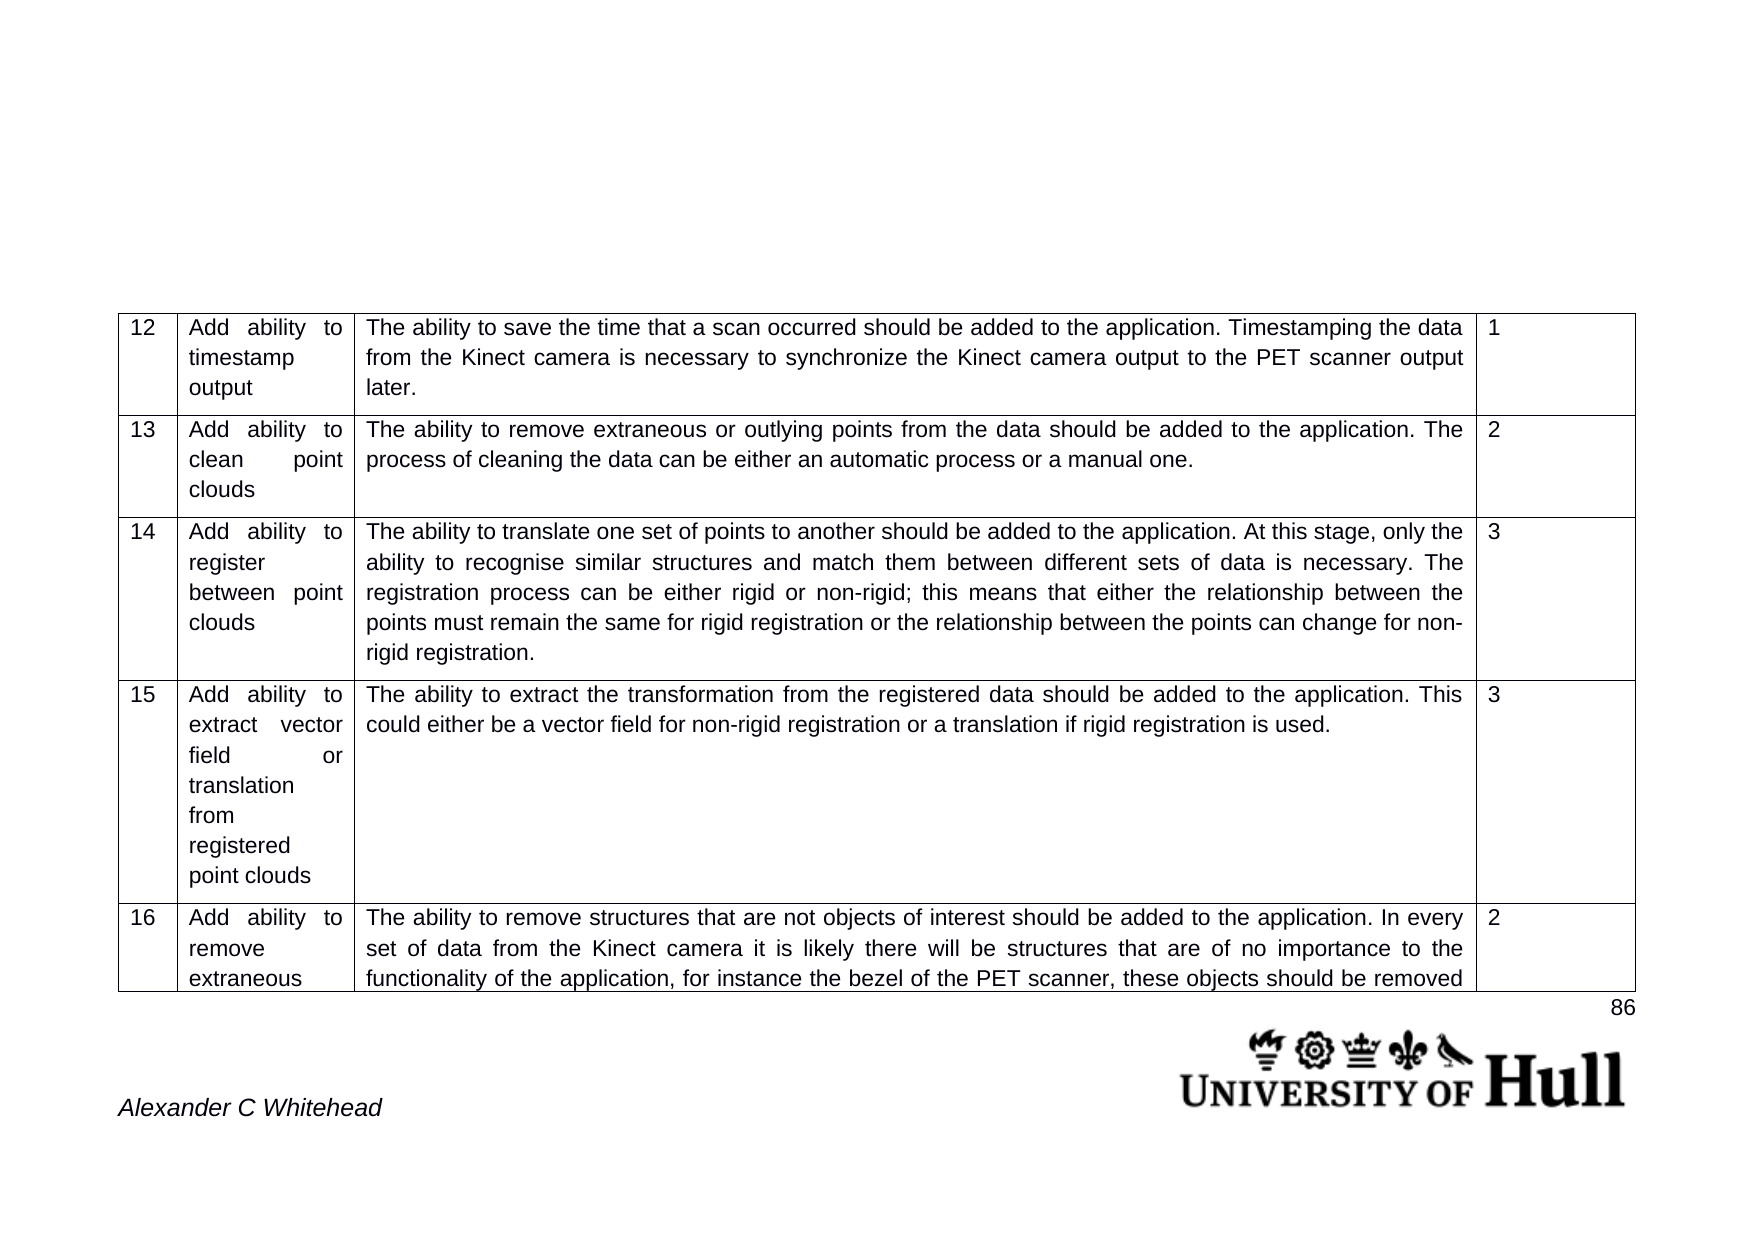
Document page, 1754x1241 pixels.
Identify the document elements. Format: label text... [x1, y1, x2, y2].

table_cell 2 [1477, 904, 1635, 991]
table_cell Add ability to timestamp output [178, 314, 354, 415]
table_cell 12 [119, 314, 177, 415]
table_cell Add ability to extract vector field or translation from registered point clouds [178, 681, 354, 903]
table_cell 16 [119, 904, 177, 991]
picture [1173, 1020, 1634, 1117]
table_cell Add ability to register between point clouds [178, 518, 354, 680]
table_cell Add ability to remove extraneous [178, 904, 354, 991]
table_cell 3 [1477, 518, 1635, 680]
table_cell The ability to remove extraneous or outlying points from the data should be added to the application. The process of cleaning the data can be either an automatic process or a manual one. [355, 416, 1476, 517]
table_cell The ability to save the time that a scan occurred should be added to the application. Timestamping the data from the Kinect camera is necessary to synchronize the Kinect camera output to the PET scanner output later. [355, 314, 1476, 415]
table_cell The ability to extract the transformation from the registered data should be added to the application. This could either be a vector field for non-rigid registration or a translation if rigid registration is used. [355, 681, 1476, 903]
table_cell 3 [1477, 681, 1635, 903]
table_cell The ability to translate one set of points to another should be added to the application. At this stage, only the ability to recognise similar structures and match them between different sets of data is necessary. The registration process can be either rigid or non-rigid; this means that either the relationship between the points must remain the same for rigid registration or the relationship between the points can change for non-rigid registration. [355, 518, 1476, 680]
table_cell The ability to remove structures that are not objects of interest should be added to the application. In every set of data from the Kinect camera it is likely there will be structures that are of no importance to the functionality of the application, for instance the bezel of the PET scanner, these objects should be removed [355, 904, 1476, 991]
table_cell 13 [119, 416, 177, 517]
table_cell 1 [1477, 314, 1635, 415]
table_cell 2 [1477, 416, 1635, 517]
table_cell 14 [119, 518, 177, 680]
table_cell Add ability to clean point clouds [178, 416, 354, 517]
table_cell 15 [119, 681, 177, 903]
